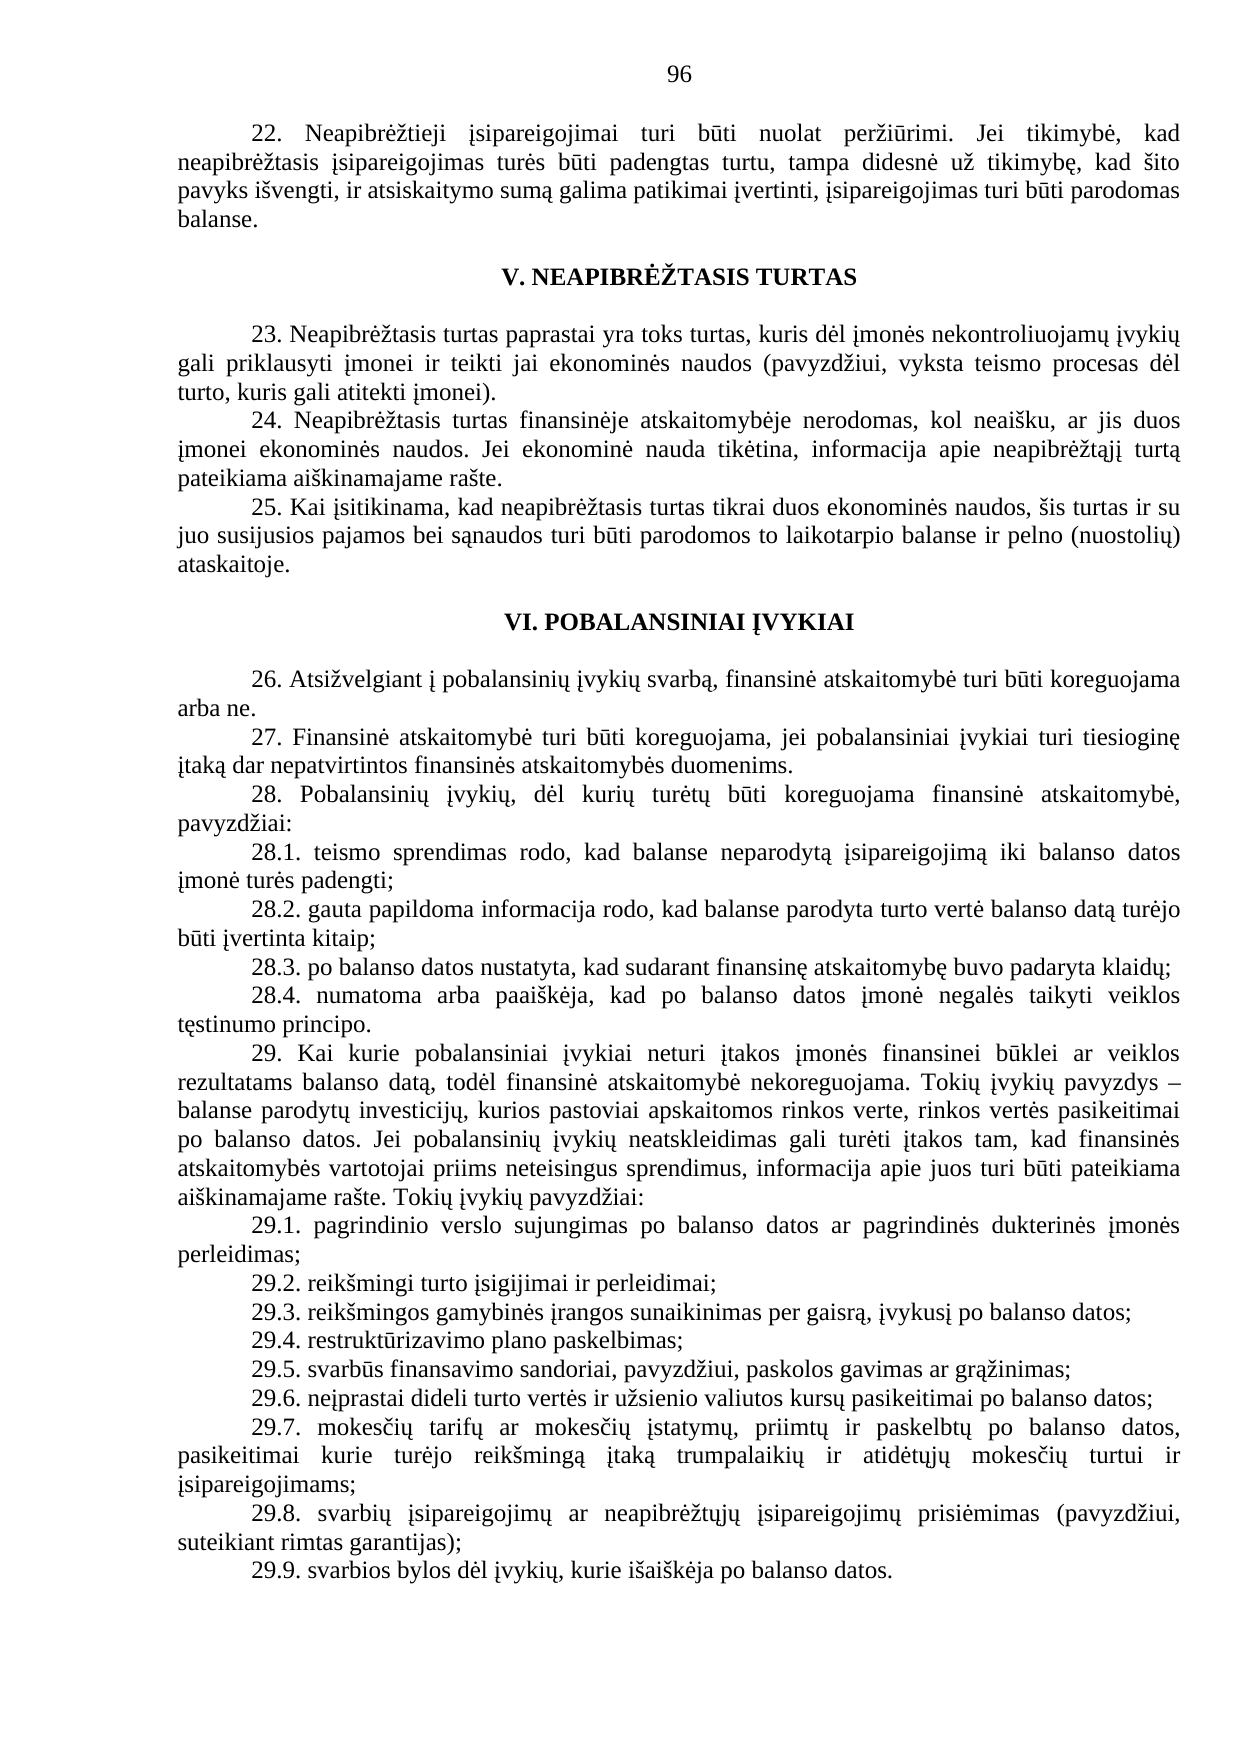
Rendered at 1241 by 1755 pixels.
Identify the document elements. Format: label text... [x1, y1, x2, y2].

text 24. Neapibrėžtasis turtas finansinėje atskaitomybėje nerodomas, kol neaišku, ar jis duos įmonei ekonominės naudos. Jei ekonominė nauda tikėtina, informacija apie neapibrėžtąjį turtą pateikiama aiškinamajame rašte. [177, 406, 1181, 492]
text 28. Pobalansinių įvykių, dėl kurių turėtų būti koreguojama finansinė atskaitomybė, pavyzdžiai: [177, 779, 1181, 837]
text 29.6. neįprastai dideli turto vertės ir užsienio valiutos kursų pasikeitimai po balanso datos; [177, 1383, 1181, 1412]
text 26. Atsižvelgiant į pobalansinių įvykių svarbą, finansinė atskaitomybė turi būti koreguojama arba ne. [177, 664, 1181, 722]
text 28.3. po balanso datos nustatyta, kad sudarant finansinę atskaitomybę buvo padaryta klaidų; [177, 952, 1181, 981]
text VI. POBALANSINIAI ĮVYKIAI [177, 607, 1181, 636]
text 29.4. restruktūrizavimo plano paskelbimas; [177, 1326, 1181, 1354]
text 29.5. svarbūs finansavimo sandoriai, pavyzdžiui, paskolos gavimas ar grąžinimas; [177, 1354, 1181, 1383]
text 29.7. mokesčių tarifų ar mokesčių įstatymų, priimtų ir paskelbtų po balanso datos, pasikeitimai kurie turėjo reikšmingą įtaką trumpalaikių ir atidėtųjų mokesčių turtui ir įsipareigojimams; [177, 1412, 1181, 1498]
text 28.1. teismo sprendimas rodo, kad balanse neparodytą įsipareigojimą iki balanso datos įmonė turės padengti; [177, 837, 1181, 894]
text 29.2. reikšmingi turto įsigijimai ir perleidimai; [177, 1268, 1181, 1297]
text 25. Kai įsitikinama, kad neapibrėžtasis turtas tikrai duos ekonominės naudos, šis turtas ir su juo susijusios pajamos bei sąnaudos turi būti parodomos to laikotarpio balanse ir pelno (nuostolių) ataskaitoje. [177, 492, 1181, 578]
text 28.2. gauta papildoma informacija rodo, kad balanse parodyta turto vertė balanso datą turėjo būti įvertinta kitaip; [177, 894, 1181, 952]
text V. NEAPIBRĖŽTASIS TURTAS [177, 262, 1181, 291]
text 29. Kai kurie pobalansiniai įvykiai neturi įtakos įmonės finansinei būklei ar veiklos rezultatams balanso datą, todėl finansinė atskaitomybė nekoreguojama. Tokių įvykių pavyzdys – balanse parodytų investicijų, kurios pastoviai apskaitomos rinkos verte, rinkos vertės pasikeitimai po balanso datos. Jei pobalansinių įvykių neatskleidimas gali turėti įtakos tam, kad finansinės atskaitomybės vartotojai priims neteisingus sprendimus, informacija apie juos turi būti pateikiama aiškinamajame rašte. Tokių įvykių pavyzdžiai: [177, 1038, 1181, 1211]
text 28.4. numatoma arba paaiškėja, kad po balanso datos įmonė negalės taikyti veiklos tęstinumo principo. [177, 981, 1181, 1038]
text 29.1. pagrindinio verslo sujungimas po balanso datos ar pagrindinės dukterinės įmonės perleidimas; [177, 1211, 1181, 1268]
text 27. Finansinė atskaitomybė turi būti koreguojama, jei pobalansiniai įvykiai turi tiesioginę įtaką dar nepatvirtintos finansinės atskaitomybės duomenims. [177, 722, 1181, 779]
text 23. Neapibrėžtasis turtas paprastai yra toks turtas, kuris dėl įmonės nekontroliuojamų įvykių gali priklausyti įmonei ir teikti jai ekonominės naudos (pavyzdžiui, vyksta teismo procesas dėl turto, kuris gali atitekti įmonei). [177, 319, 1181, 406]
text 22. Neapibrėžtieji įsipareigojimai turi būti nuolat peržiūrimi. Jei tikimybė, kad neapibrėžtasis įsipareigojimas turės būti padengtas turtu, tampa didesnė už tikimybę, kad šito pavyks išvengti, ir atsiskaitymo sumą galima patikimai įvertinti, įsipareigojimas turi būti parodomas balanse. [177, 118, 1181, 233]
text 29.3. reikšmingos gamybinės įrangos sunaikinimas per gaisrą, įvykusį po balanso datos; [177, 1297, 1181, 1326]
text 29.8. svarbių įsipareigojimų ar neapibrėžtųjų įsipareigojimų prisiėmimas (pavyzdžiui, suteikiant rimtas garantijas); [177, 1498, 1181, 1556]
text 29.9. svarbios bylos dėl įvykių, kurie išaiškėja po balanso datos. [177, 1556, 1181, 1584]
